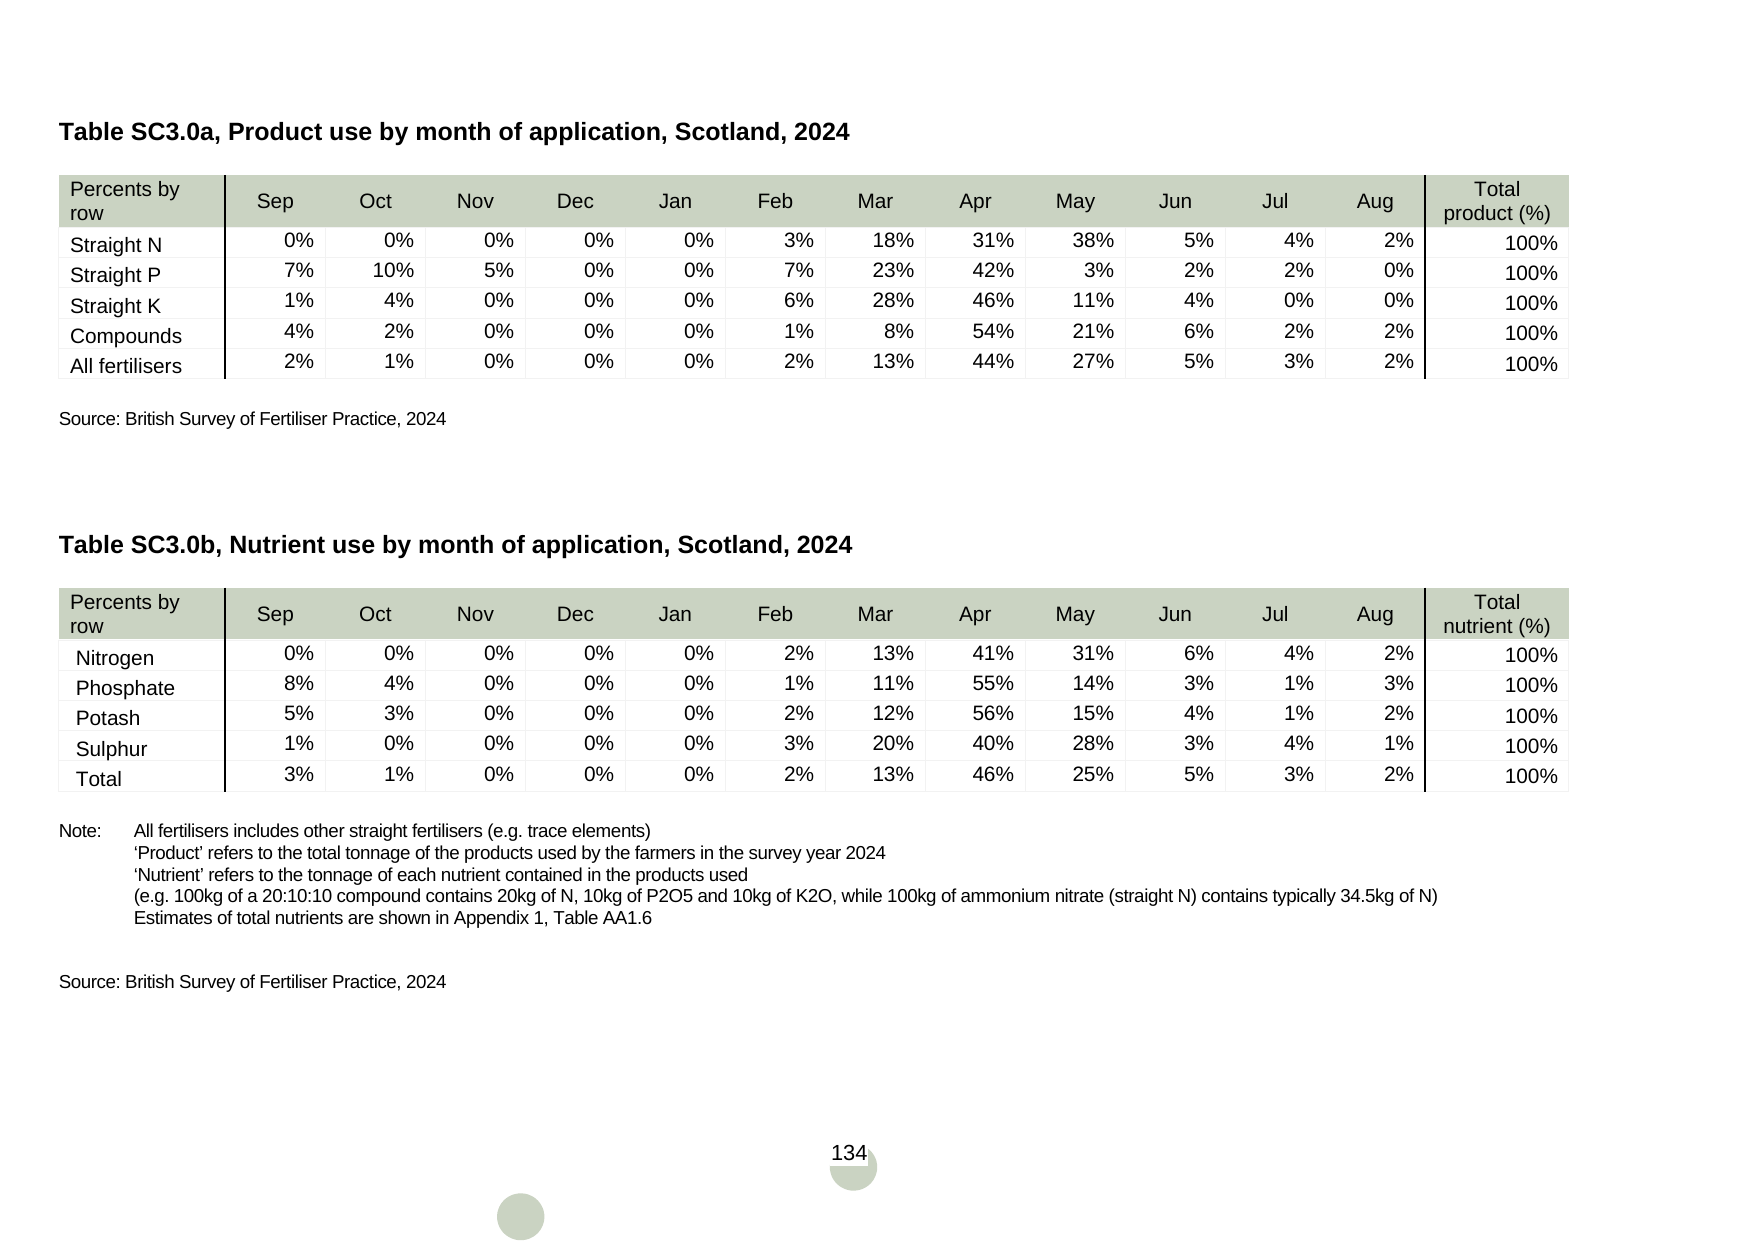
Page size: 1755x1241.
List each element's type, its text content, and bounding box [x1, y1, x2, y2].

table_cell 0% [426, 761, 525, 791]
table_cell 2% [1326, 319, 1424, 348]
table_cell 0% [526, 641, 625, 670]
table_cell 5% [226, 701, 325, 730]
table_cell 0% [526, 228, 625, 257]
table_cell 12% [826, 701, 925, 730]
table_cell 28% [1026, 731, 1125, 760]
table_cell 100% [1426, 761, 1568, 791]
table_header Sep [226, 588, 325, 639]
table_cell 100% [1426, 258, 1568, 287]
table_cell 1% [326, 349, 425, 378]
table_cell 5% [426, 258, 525, 287]
table_cell 100% [1426, 288, 1568, 317]
table_cell 0% [626, 319, 725, 348]
text Source: British Survey of Fertiliser Practice, 2024 [58, 408, 1559, 429]
table_cell 41% [926, 641, 1025, 670]
table_cell Compounds [59, 319, 224, 348]
table_cell 4% [1126, 701, 1225, 730]
table_cell 0% [1326, 258, 1424, 287]
text (e.g. 100kg of a 20:10:10 compound contains 20kg of N, 10kg of P2O5 and 10kg of K2O, while 100kg of ammonium nitrate (straight N) contains typically 34.5kg of N) [58, 885, 1559, 907]
table_cell 0% [626, 228, 725, 257]
table_cell All fertilisers [59, 349, 224, 378]
table_cell 3% [326, 701, 425, 730]
table_cell 4% [326, 288, 425, 317]
table_cell Nitrogen [59, 641, 224, 670]
table_header Sep [226, 175, 325, 227]
table_cell 2% [1326, 761, 1424, 791]
table_cell 0% [526, 701, 625, 730]
table_cell 18% [826, 228, 925, 257]
table_cell 5% [1126, 228, 1225, 257]
table_header Aug [1325, 588, 1424, 639]
table_cell 4% [326, 671, 425, 700]
table_cell 0% [1226, 288, 1325, 317]
table_cell 0% [326, 228, 425, 257]
table_cell 14% [1026, 671, 1125, 700]
table_cell 2% [1326, 228, 1424, 257]
table_header Total product (%) [1426, 175, 1569, 227]
table_cell 0% [526, 349, 625, 378]
table_cell 0% [426, 319, 525, 348]
table_cell 0% [526, 319, 625, 348]
table_cell 0% [626, 731, 725, 760]
table_cell 7% [226, 258, 325, 287]
table_cell 100% [1426, 671, 1568, 700]
text Estimates of total nutrients are shown in Appendix 1, Table AA1.6 [58, 907, 1559, 928]
table_cell 3% [726, 731, 825, 760]
table_cell 2% [1226, 258, 1325, 287]
table_cell 0% [526, 258, 625, 287]
table_cell 0% [426, 701, 525, 730]
table_cell 2% [1326, 641, 1424, 670]
table_cell 6% [726, 288, 825, 317]
table_cell 0% [526, 761, 625, 791]
table_cell 0% [426, 641, 525, 670]
table_cell 0% [226, 641, 325, 670]
table_cell 23% [826, 258, 925, 287]
table_cell 5% [1126, 349, 1225, 378]
table_cell 38% [1026, 228, 1125, 257]
table_cell 1% [726, 671, 825, 700]
table_cell 2% [726, 701, 825, 730]
table_cell 0% [626, 641, 725, 670]
table_cell 2% [226, 349, 325, 378]
table_header Jun [1125, 588, 1225, 639]
table_cell 13% [826, 761, 925, 791]
table_cell 0% [426, 671, 525, 700]
table_cell 100% [1426, 228, 1568, 257]
table_cell 0% [526, 671, 625, 700]
table_cell 31% [926, 228, 1025, 257]
table_cell 13% [826, 641, 925, 670]
table_cell 42% [926, 258, 1025, 287]
table_cell 2% [726, 641, 825, 670]
text ‘Nutrient’ refers to the tonnage of each nutrient contained in the products used [58, 863, 1559, 885]
table_cell 2% [1326, 349, 1424, 378]
table_cell 44% [926, 349, 1025, 378]
table_cell 0% [626, 761, 725, 791]
table_cell Straight N [59, 228, 224, 257]
table_cell 0% [626, 288, 725, 317]
table_cell 46% [926, 761, 1025, 791]
table_header Jan [625, 588, 725, 639]
table_header Feb [725, 175, 825, 227]
table_cell 0% [426, 228, 525, 257]
table_cell 1% [326, 761, 425, 791]
table_header Jul [1225, 175, 1325, 227]
table_cell 8% [226, 671, 325, 700]
table_header Aug [1325, 175, 1424, 227]
table_cell 21% [1026, 319, 1125, 348]
table_cell 31% [1026, 641, 1125, 670]
table_header Percents by row [59, 175, 224, 227]
table_cell 3% [1226, 349, 1325, 378]
table_cell 2% [1126, 258, 1225, 287]
table_cell 1% [1226, 671, 1325, 700]
table_cell 2% [1326, 701, 1424, 730]
table_header Total nutrient (%) [1426, 588, 1569, 639]
table_cell 0% [426, 731, 525, 760]
table_cell Sulphur [59, 731, 224, 760]
table_cell 4% [1226, 641, 1325, 670]
table_cell 0% [626, 258, 725, 287]
table_cell 100% [1426, 701, 1568, 730]
text ‘Product’ refers to the total tonnage of the products used by the farmers in the survey year 2024 [58, 842, 1559, 863]
table_cell Total [59, 761, 224, 791]
table_cell 55% [926, 671, 1025, 700]
table_cell Straight K [59, 288, 224, 317]
table_cell 5% [1126, 761, 1225, 791]
table_cell 6% [1126, 319, 1225, 348]
table_cell 1% [726, 319, 825, 348]
table_cell 40% [926, 731, 1025, 760]
table_cell 2% [1226, 319, 1325, 348]
table_cell 0% [1326, 288, 1424, 317]
table_cell 0% [226, 228, 325, 257]
table_cell 1% [226, 288, 325, 317]
table_cell 0% [526, 731, 625, 760]
table_header Mar [825, 588, 925, 639]
table_cell 3% [226, 761, 325, 791]
table_header Oct [325, 175, 425, 227]
table_header Dec [525, 588, 625, 639]
table_cell 1% [1226, 701, 1325, 730]
table_header Dec [525, 175, 625, 227]
text Note: All fertilisers includes other straight fertilisers (e.g. trace elements) [58, 820, 1559, 842]
table_cell 1% [226, 731, 325, 760]
table_cell Phosphate [59, 671, 224, 700]
table_header May [1025, 588, 1125, 639]
table_header Mar [825, 175, 925, 227]
table_header Apr [925, 175, 1025, 227]
table_cell 4% [1226, 731, 1325, 760]
table_cell 3% [1026, 258, 1125, 287]
subtitle Table SC3.0b, Nutrient use by month of application, Scotland, 2024 [58, 530, 1559, 559]
table_cell Potash [59, 701, 224, 730]
table_cell 13% [826, 349, 925, 378]
table_cell 0% [526, 288, 625, 317]
table_cell 11% [1026, 288, 1125, 317]
table_cell 28% [826, 288, 925, 317]
table_cell 0% [426, 288, 525, 317]
table_header Jan [625, 175, 725, 227]
table_cell 20% [826, 731, 925, 760]
table_cell Straight P [59, 258, 224, 287]
table_cell 100% [1426, 349, 1568, 378]
table_header Nov [425, 588, 525, 639]
table_cell 0% [326, 731, 425, 760]
table_cell 0% [626, 349, 725, 378]
table_cell 3% [726, 228, 825, 257]
table_cell 27% [1026, 349, 1125, 378]
table_cell 8% [826, 319, 925, 348]
table_cell 0% [626, 701, 725, 730]
table_cell 10% [326, 258, 425, 287]
table_header Oct [325, 588, 425, 639]
table_cell 2% [326, 319, 425, 348]
table_cell 4% [226, 319, 325, 348]
table_header Percents by row [59, 588, 224, 639]
text Source: British Survey of Fertiliser Practice, 2024 [58, 971, 1559, 993]
table_header May [1025, 175, 1125, 227]
table_cell 100% [1426, 641, 1568, 670]
table_cell 11% [826, 671, 925, 700]
table_cell 1% [1326, 731, 1424, 760]
table_header Apr [925, 588, 1025, 639]
table_header Jul [1225, 588, 1325, 639]
table_cell 25% [1026, 761, 1125, 791]
table_cell 3% [1326, 671, 1424, 700]
table_cell 54% [926, 319, 1025, 348]
table_cell 4% [1226, 228, 1325, 257]
table_cell 100% [1426, 731, 1568, 760]
table_cell 2% [726, 349, 825, 378]
table_header Feb [725, 588, 825, 639]
table_cell 46% [926, 288, 1025, 317]
subtitle Table SC3.0a, Product use by month of application, Scotland, 2024 [58, 117, 1559, 146]
table_cell 3% [1126, 731, 1225, 760]
table_cell 3% [1226, 761, 1325, 791]
table_cell 0% [626, 671, 725, 700]
table_cell 7% [726, 258, 825, 287]
table_cell 4% [1126, 288, 1225, 317]
table_cell 56% [926, 701, 1025, 730]
table_cell 100% [1426, 319, 1568, 348]
table_cell 3% [1126, 671, 1225, 700]
table_cell 2% [726, 761, 825, 791]
table_header Nov [425, 175, 525, 227]
table_cell 0% [326, 641, 425, 670]
table_cell 15% [1026, 701, 1125, 730]
table_cell 0% [426, 349, 525, 378]
table_header Jun [1125, 175, 1225, 227]
table_cell 6% [1126, 641, 1225, 670]
